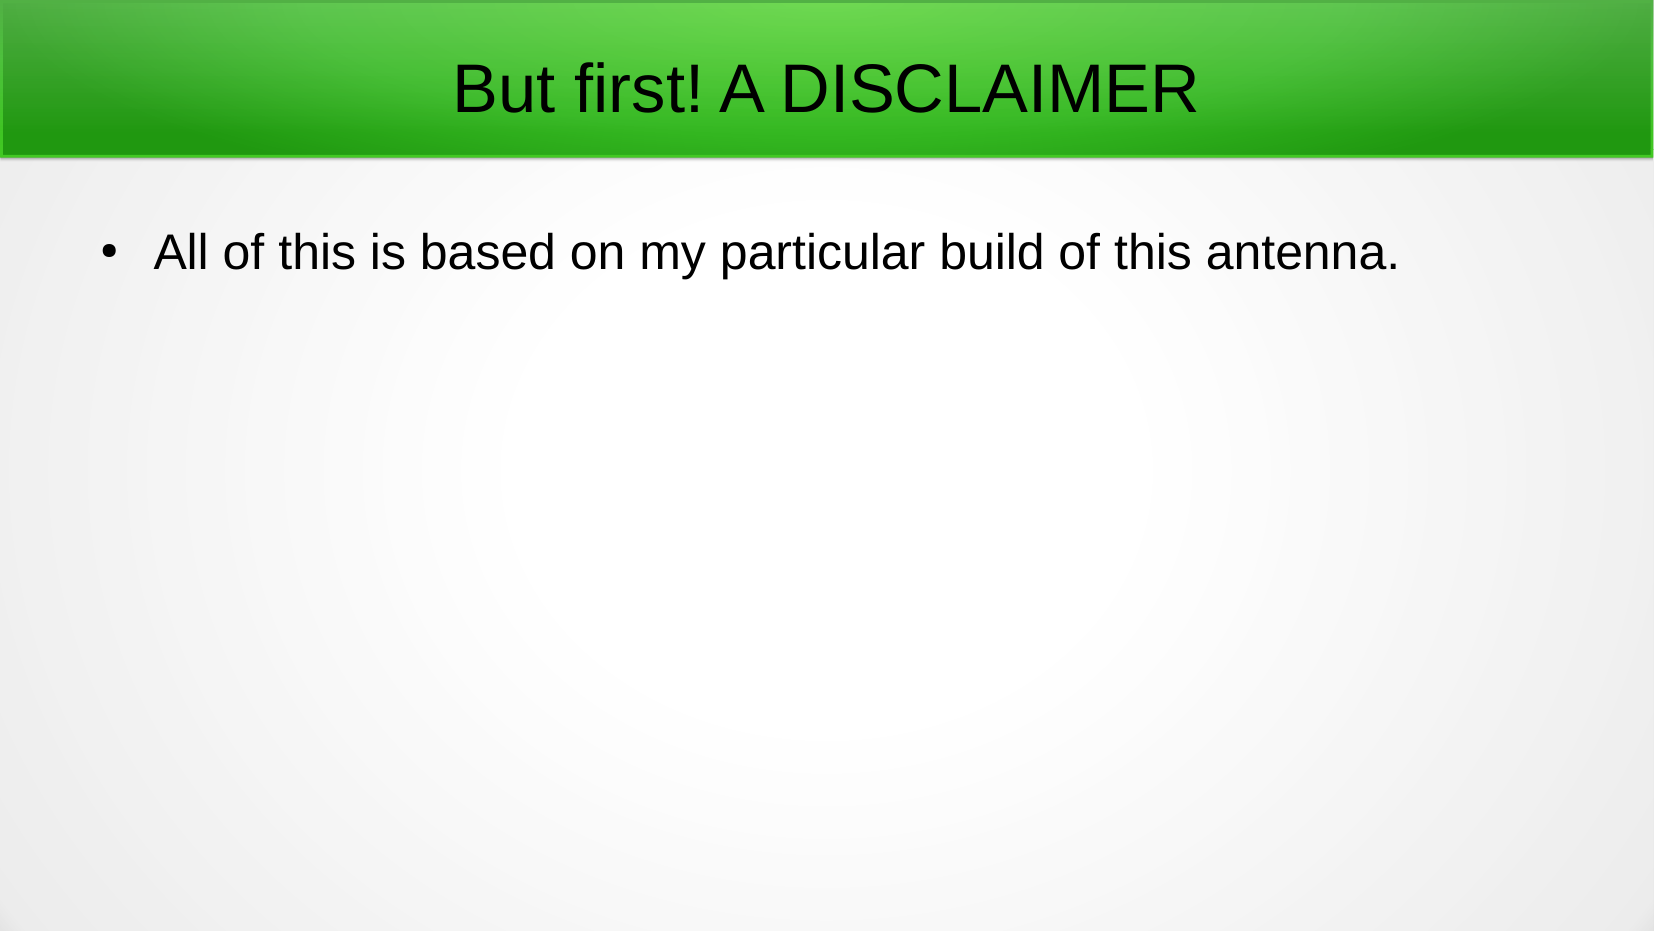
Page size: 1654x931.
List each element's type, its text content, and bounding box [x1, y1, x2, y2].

title But first! A DISCLAIMER [82, 35, 1571, 142]
list All of this is based on my particular build of this antenna. [82, 224, 1571, 875]
